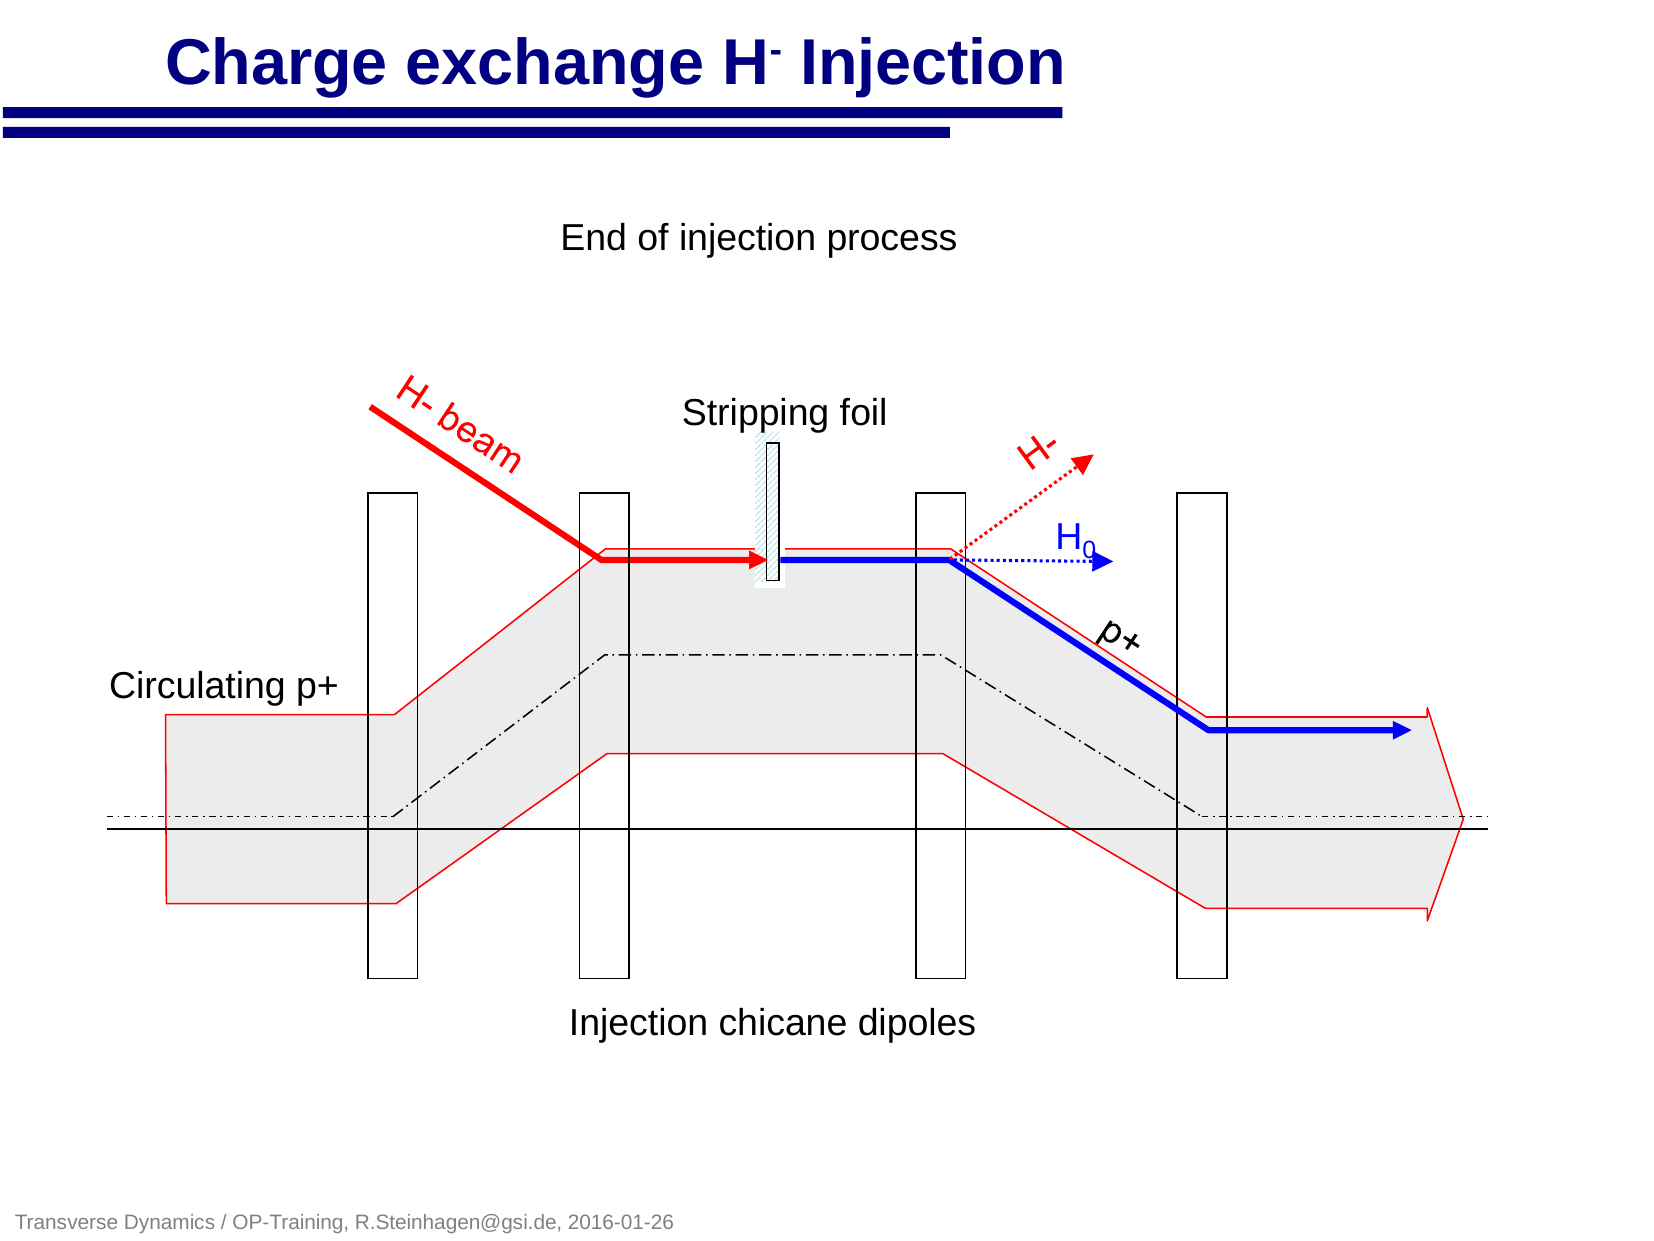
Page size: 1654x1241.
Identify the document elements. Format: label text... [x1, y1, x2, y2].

text_box [473, 433, 495, 457]
text_box [1095, 620, 1121, 645]
text_box [966, 562, 1176, 704]
text_box [1178, 701, 1226, 727]
text_box [1016, 435, 1050, 470]
text_box [167, 830, 367, 902]
text_box [167, 716, 367, 828]
text_box H [1055, 515, 1083, 558]
text_box [369, 699, 417, 828]
text_box End of injection process [560, 216, 958, 259]
text_box [489, 442, 521, 474]
text_box [1178, 715, 1226, 828]
text_box Stripping foil [681, 391, 888, 434]
text_box 0 [1082, 535, 1097, 564]
text_box [917, 550, 961, 562]
text_box Injection chicane dipoles [569, 1001, 977, 1044]
text_box [456, 422, 477, 443]
text_box [601, 550, 628, 556]
text_box [421, 401, 433, 410]
text_box [1178, 830, 1226, 907]
text_box Circulating p+ [109, 664, 340, 708]
text_box [917, 564, 965, 765]
text_box [437, 401, 459, 431]
text_box [418, 572, 579, 828]
text_box [1070, 454, 1094, 476]
text_box [966, 576, 1176, 828]
text_box [1092, 553, 1114, 572]
text_box [1076, 830, 1176, 889]
text_box [418, 830, 496, 886]
text_box [580, 560, 628, 771]
text_box [1123, 633, 1140, 651]
text_box [1046, 439, 1057, 449]
text_box [1228, 716, 1462, 828]
text_box [369, 830, 417, 902]
title Charge exchange H- Injection [165, 0, 1323, 124]
text_box [1228, 830, 1458, 910]
text_box [396, 374, 429, 409]
text_box [630, 434, 915, 752]
